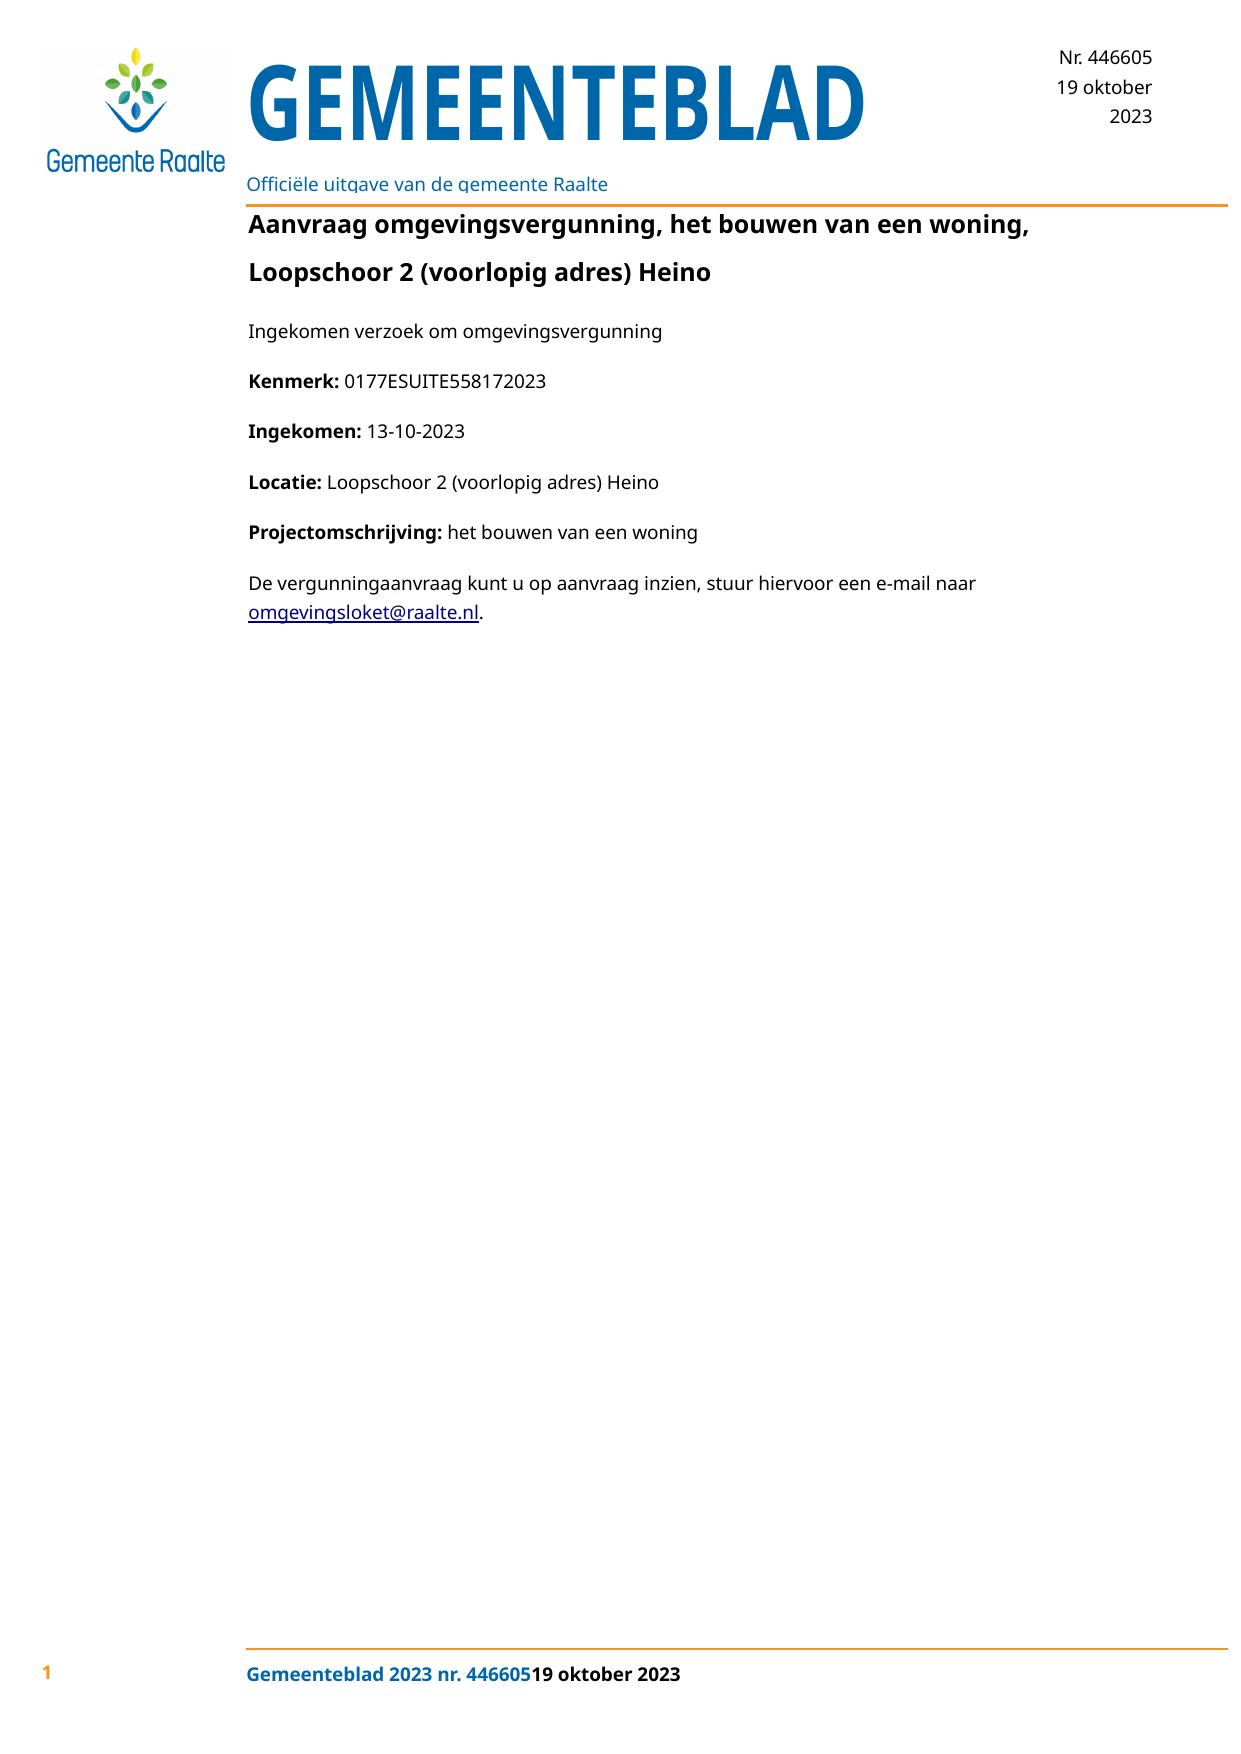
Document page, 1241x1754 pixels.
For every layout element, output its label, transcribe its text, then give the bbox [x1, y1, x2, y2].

text De vergunningaanvraag kunt u op aanvraag inzien, stuur hiervoor een e-mail naar omgevingsloket@raalte.nl. [248, 570, 1152, 625]
text Ingekomen: 13-10-2023 [248, 419, 1152, 444]
text Kenmerk: 0177ESUITE558172023 [248, 368, 1152, 394]
picture [41, 47, 231, 172]
text Projectomschrijving: het bouwen van een woning [248, 519, 1152, 545]
text Aanvraag omgevingsvergunning, het bouwen van een woning, Loopschoor 2 (voorlopig adres) Heino [248, 207, 1152, 288]
text Locatie: Loopschoor 2 (voorlopig adres) Heino [248, 469, 1152, 495]
text Ingekomen verzoek om omgevingsvergunning [248, 318, 1152, 344]
